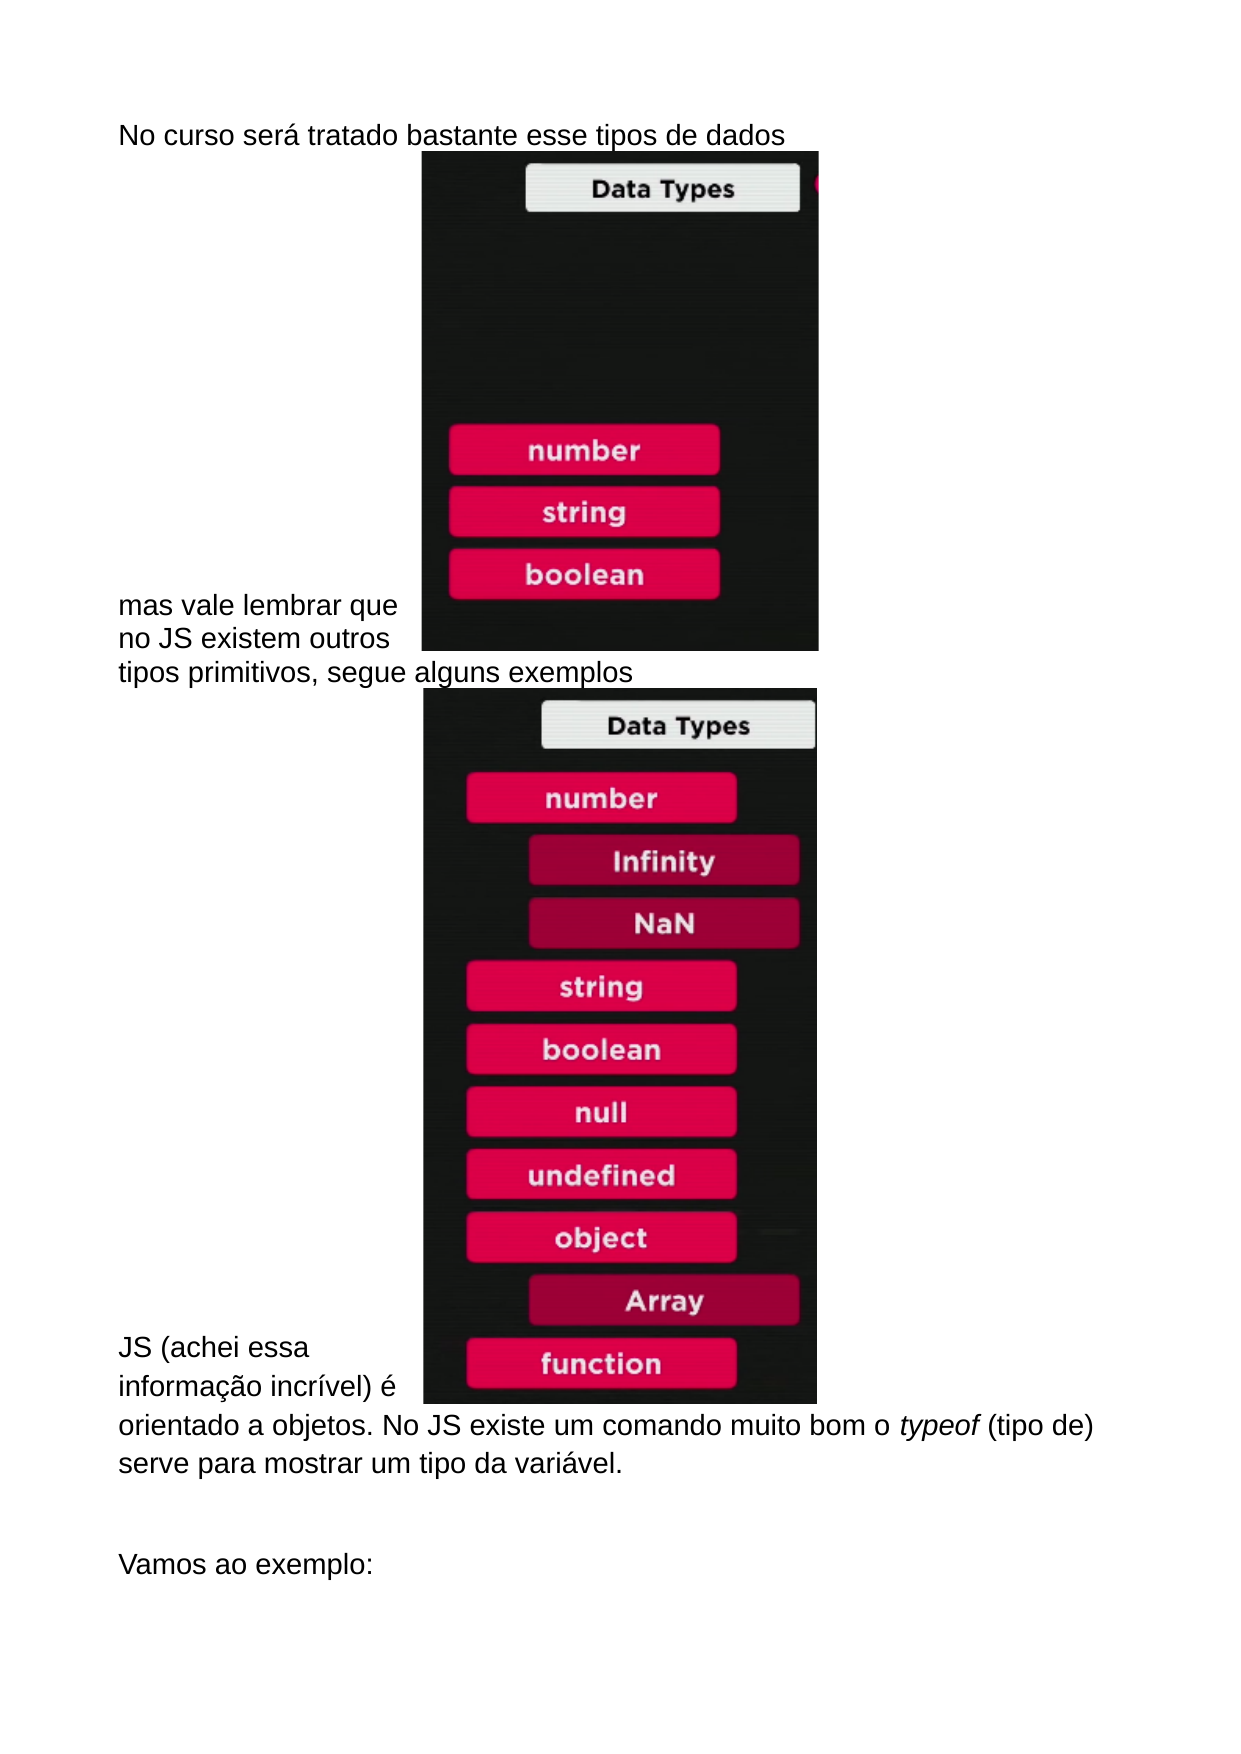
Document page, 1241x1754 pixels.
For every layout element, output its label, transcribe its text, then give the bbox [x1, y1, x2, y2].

text JS (achei essa informação incrível) é orientado a objetos. No JS existe um comando muito bom o typeof (tipo de) serve para mostrar um tipo da variável. [118, 1330, 1122, 1479]
picture [421, 151, 819, 651]
text Vamos ao exemplo: [118, 1547, 1122, 1580]
text mas vale lembrar que no JS existem outros tipos primitivos, segue alguns exemplos [118, 588, 1122, 688]
text No curso será tratado bastante esse tipos de dados [118, 118, 1122, 152]
picture [423, 688, 817, 1404]
